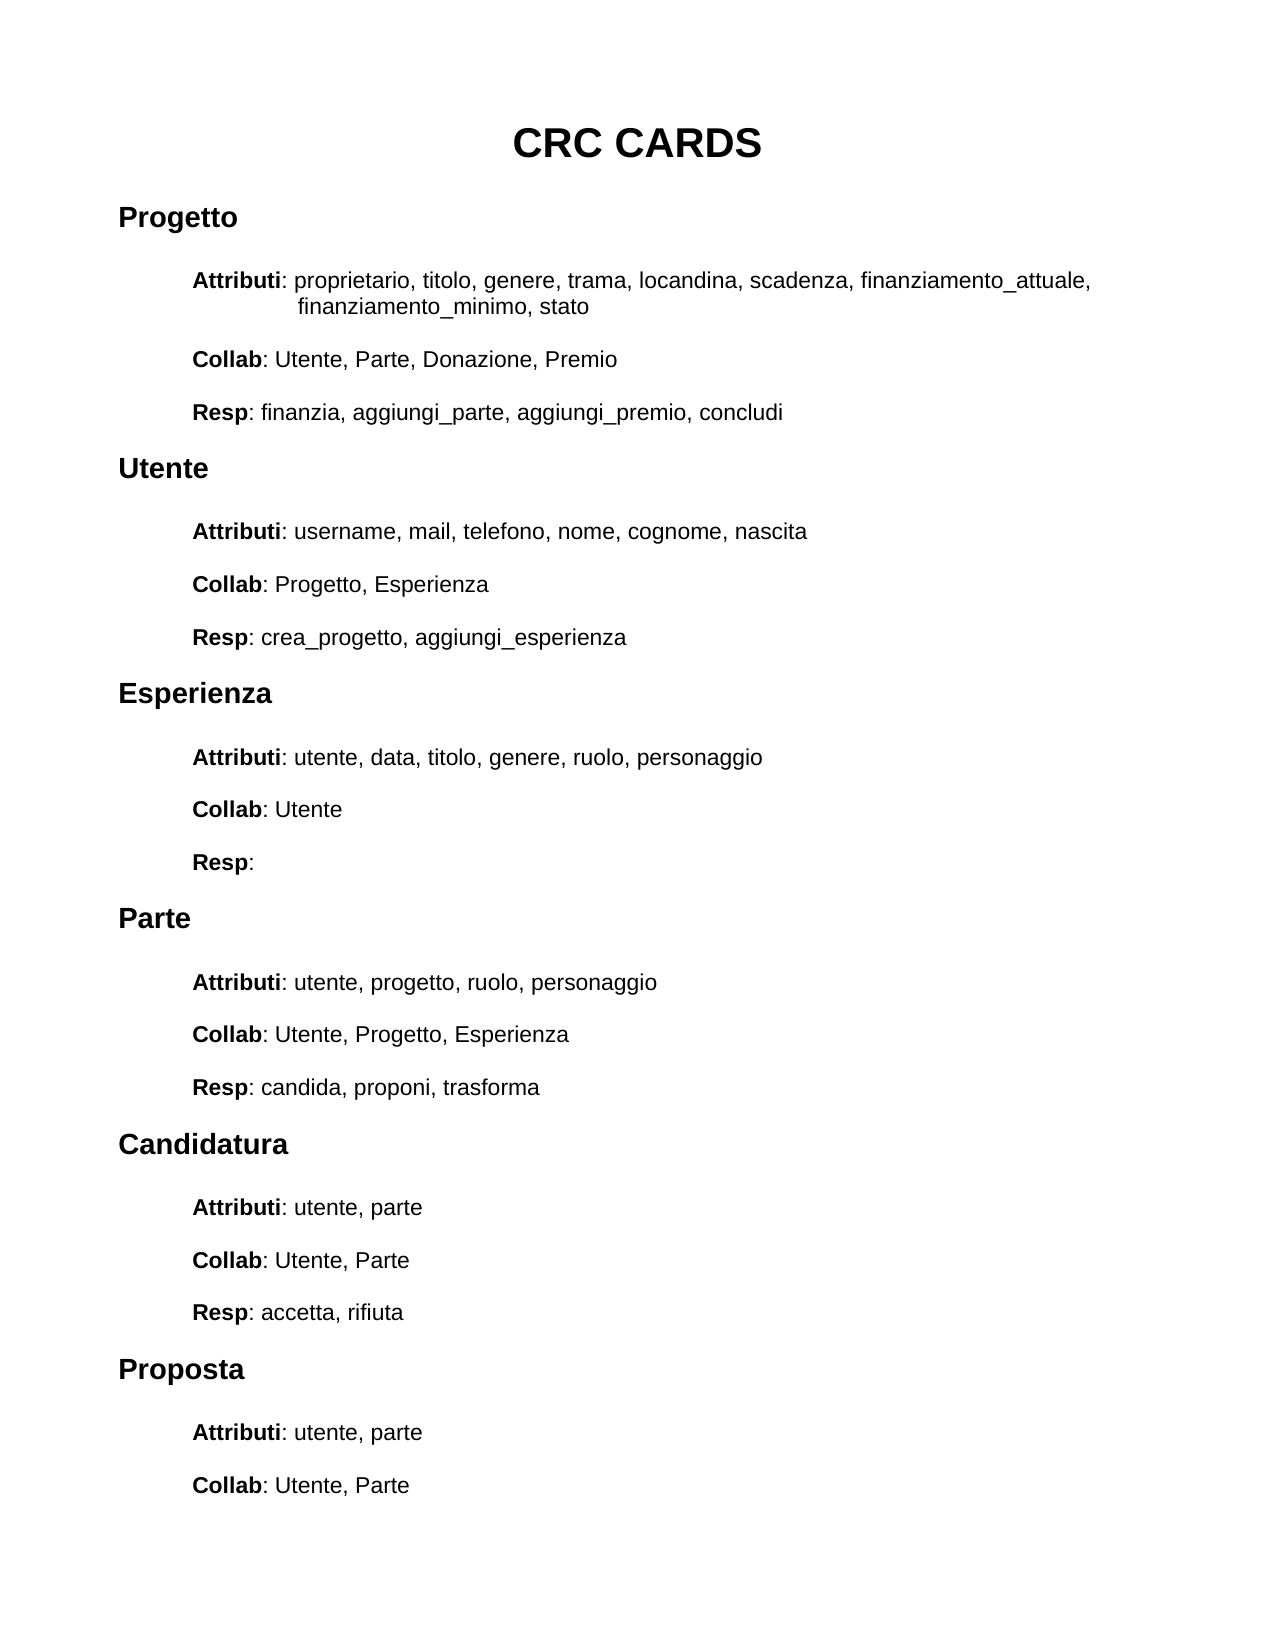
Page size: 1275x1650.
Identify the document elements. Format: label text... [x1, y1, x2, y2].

text Collab: Utente [118, 796, 1157, 822]
text Attributi: username, mail, telefono, nome, cognome, nascita [118, 518, 1157, 544]
text Candidatura [118, 1127, 1157, 1160]
text Proposta [118, 1352, 1157, 1386]
text Resp: crea_progetto, aggiungi_esperienza [118, 624, 1157, 650]
text Attributi: utente, parte [118, 1419, 1157, 1445]
text Progetto [118, 199, 1157, 233]
text Attributi: proprietario, titolo, genere, trama, locandina, scadenza, finanziamento_attuale, finanziamento_minimo, stato [118, 267, 1157, 319]
text Resp: accetta, rifiuta [118, 1299, 1157, 1326]
text Attributi: utente, parte [118, 1194, 1157, 1220]
text Collab: Utente, Progetto, Esperienza [118, 1021, 1157, 1048]
text Collab: Progetto, Esperienza [118, 571, 1157, 597]
text Parte [118, 902, 1157, 935]
text Collab: Utente, Parte, Donazione, Premio [118, 346, 1157, 372]
text Resp: [118, 849, 1157, 875]
text Collab: Utente, Parte [118, 1247, 1157, 1273]
text Resp: candida, proponi, trasforma [118, 1074, 1157, 1100]
text CRC CARDS [118, 118, 1157, 166]
text Resp: finanzia, aggiungi_parte, aggiungi_premio, concludi [118, 398, 1157, 425]
text Collab: Utente, Parte [118, 1472, 1157, 1498]
text Utente [118, 451, 1157, 485]
text Esperienza [118, 676, 1157, 710]
text Attributi: utente, progetto, ruolo, personaggio [118, 969, 1157, 995]
text Attributi: utente, data, titolo, genere, ruolo, personaggio [118, 743, 1157, 770]
